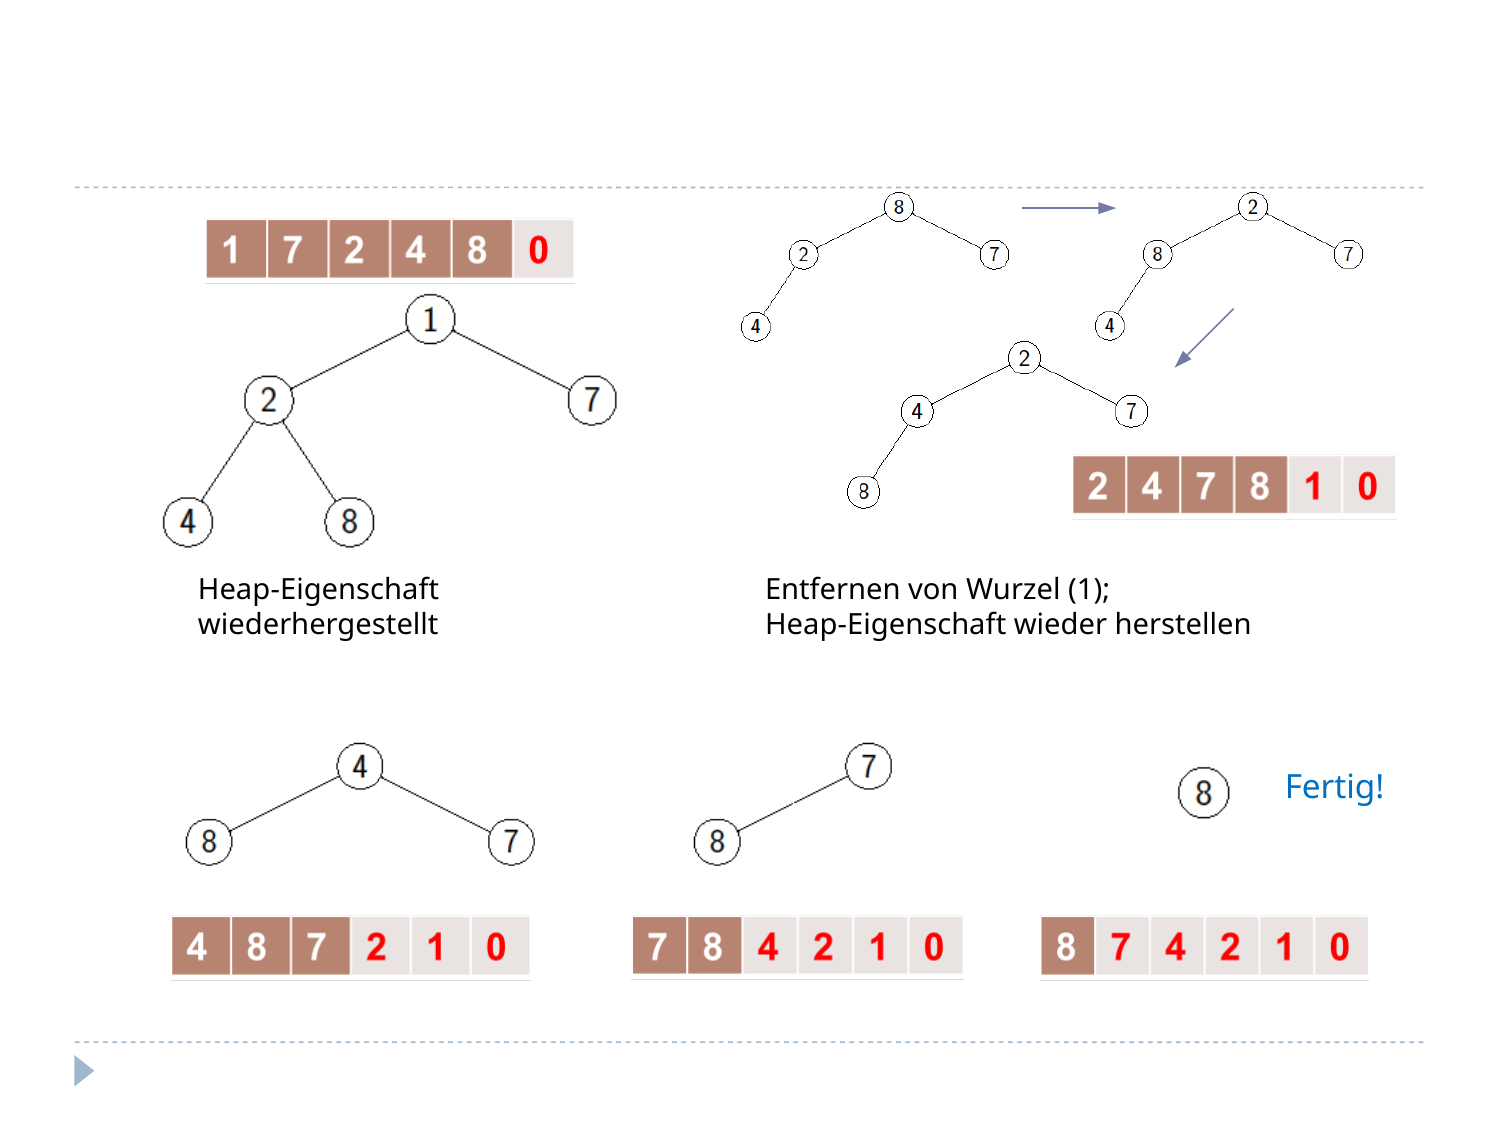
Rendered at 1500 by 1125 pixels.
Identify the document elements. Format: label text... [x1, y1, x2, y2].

chart [738, 189, 1365, 511]
text_box Fertig! [1269, 757, 1500, 814]
chart [182, 739, 539, 870]
chart [159, 290, 621, 552]
chart [1174, 763, 1234, 823]
text_box Heap-Eigenschaft wiederhergestellt [183, 562, 668, 689]
picture [205, 215, 575, 290]
picture [171, 911, 531, 994]
chart [690, 739, 896, 870]
text_box Entfernen von Wurzel (1); Heap-Eigenschaft wieder herstellen [750, 562, 1294, 684]
picture [631, 911, 964, 994]
picture [1040, 911, 1369, 994]
picture [1072, 451, 1397, 533]
